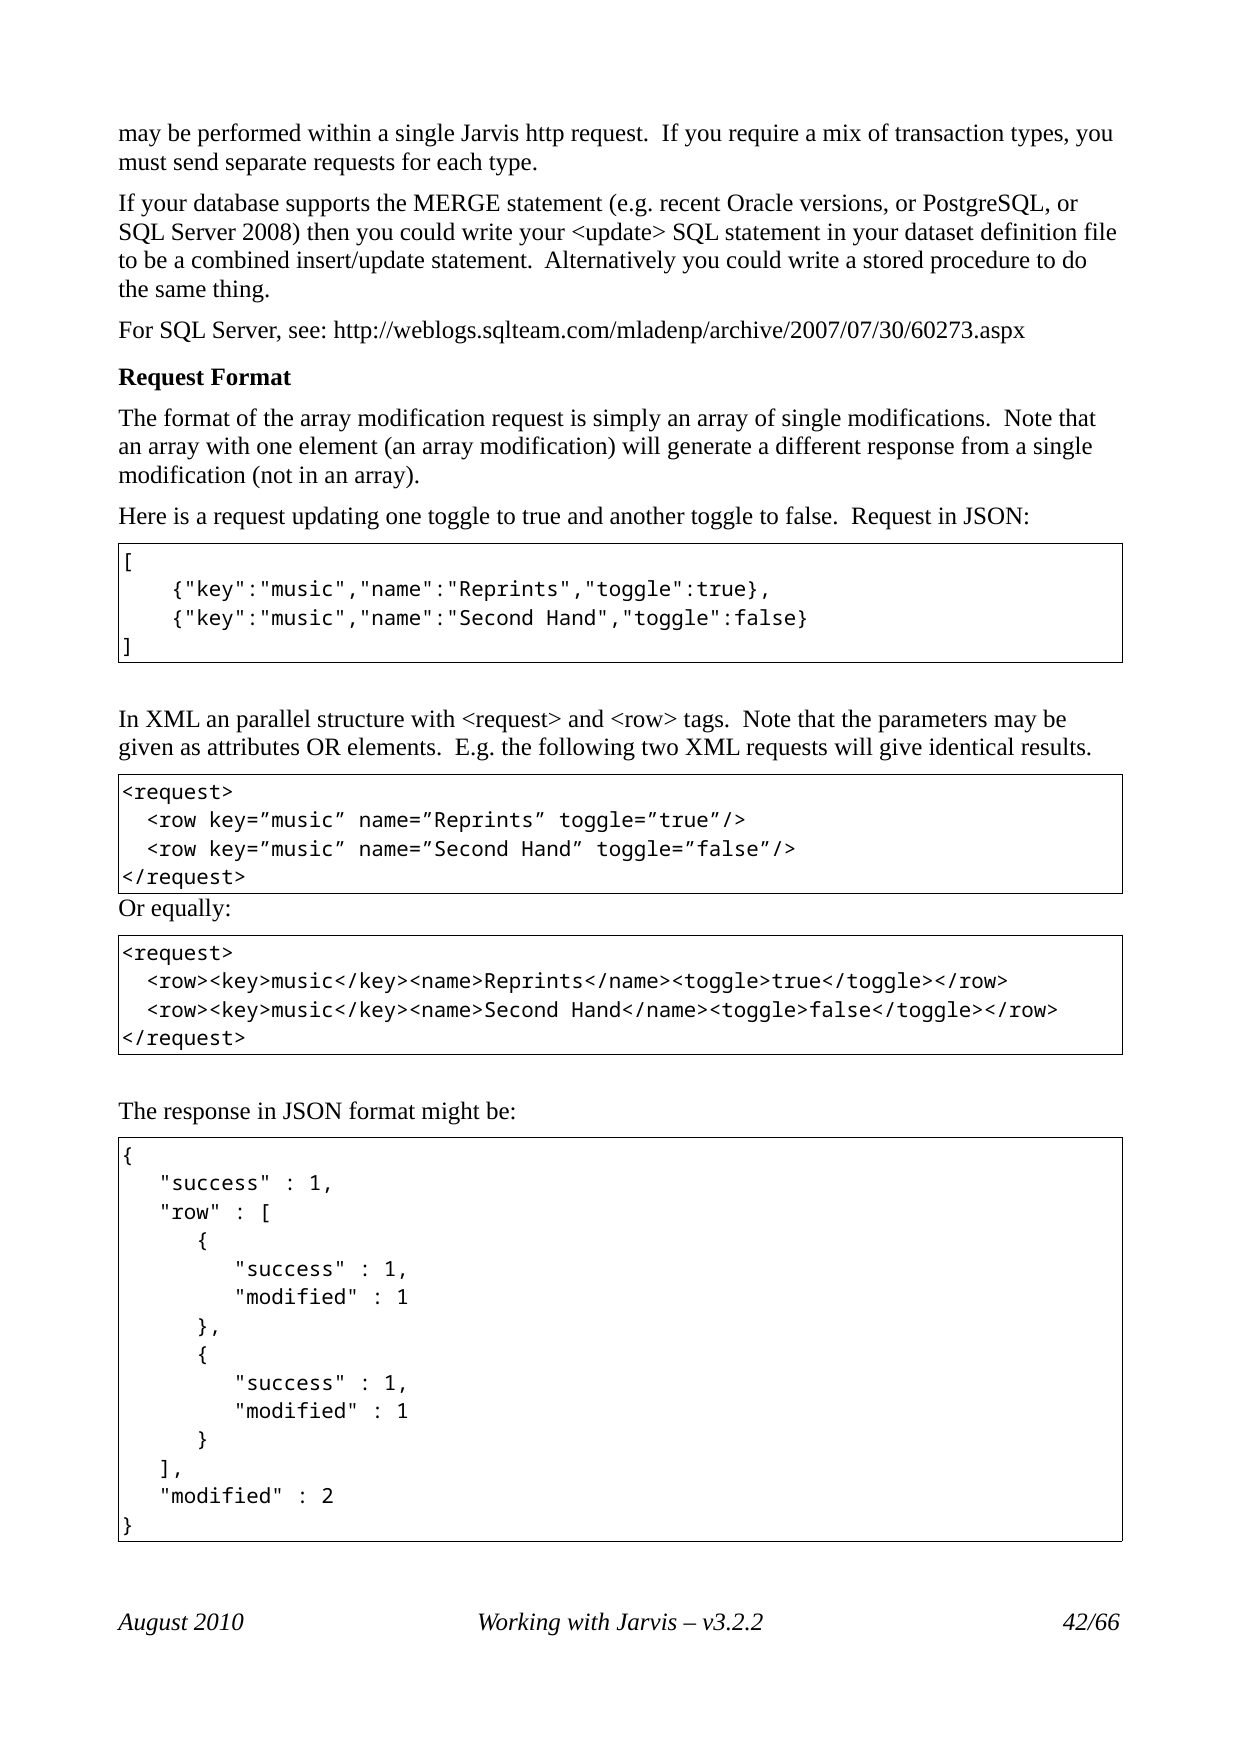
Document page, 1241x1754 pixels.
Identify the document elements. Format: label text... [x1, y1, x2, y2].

text Or equally: [118, 894, 1122, 922]
text "modified" : 2 [119, 1478, 1122, 1507]
text { [119, 1138, 1122, 1166]
text Here is a request updating one toggle to true and another toggle to false. Request in JSON: [118, 501, 1122, 530]
text [ [119, 544, 1122, 571]
text }, [119, 1308, 1122, 1336]
text <row><key>music</key><name>Reprints</name><toggle>true</toggle></row> [119, 963, 1122, 992]
text "row" : [ [119, 1194, 1122, 1222]
text } [119, 1421, 1122, 1450]
text "success" : 1, [119, 1166, 1122, 1194]
subtitle Request Format [118, 362, 1122, 390]
text "success" : 1, [119, 1364, 1122, 1393]
text "modified" : 1 [119, 1279, 1122, 1308]
text </request> [119, 1020, 1122, 1054]
text </request> [119, 859, 1122, 893]
text {"key":"music","name":"Second Hand","toggle":false} [119, 599, 1122, 628]
text If your database supports the MERGE statement (e.g. recent Oracle versions, or PostgreSQL, or SQL Server 2008) then you could write your <update> SQL statement in your dataset definition file to be a combined insert/update statement. Alternatively you could write a stored procedure to do the same thing. [118, 188, 1122, 303]
text For SQL Server, see: http://weblogs.sqlteam.com/mladenp/archive/2007/07/30/60273.aspx [118, 316, 1122, 344]
text ] [119, 628, 1122, 662]
text } [119, 1507, 1122, 1541]
text The response in JSON format might be: [118, 1096, 1122, 1124]
text <request> [119, 775, 1122, 802]
text { [119, 1336, 1122, 1364]
text <row key=”music” name=”Second Hand” toggle=”false”/> [119, 831, 1122, 859]
text In XML an parallel structure with <request> and <row> tags. Note that the parameters may be given as attributes OR elements. E.g. the following two XML requests will give identical results. [118, 704, 1122, 761]
text ], [119, 1450, 1122, 1478]
text "success" : 1, [119, 1251, 1122, 1279]
text "modified" : 1 [119, 1393, 1122, 1421]
text The format of the array modification request is simply an array of single modifications. Note that an array with one element (an array modification) will generate a different response from a single modification (not in an array). [118, 403, 1122, 489]
text may be performed within a single Jarvis http request. If you require a mix of transaction types, you must send separate requests for each type. [118, 118, 1122, 176]
text <request> [119, 936, 1122, 963]
text {"key":"music","name":"Reprints","toggle":true}, [119, 571, 1122, 599]
text { [119, 1222, 1122, 1251]
text <row key=”music” name=”Reprints” toggle=”true”/> [119, 802, 1122, 831]
text <row><key>music</key><name>Second Hand</name><toggle>false</toggle></row> [119, 992, 1122, 1020]
